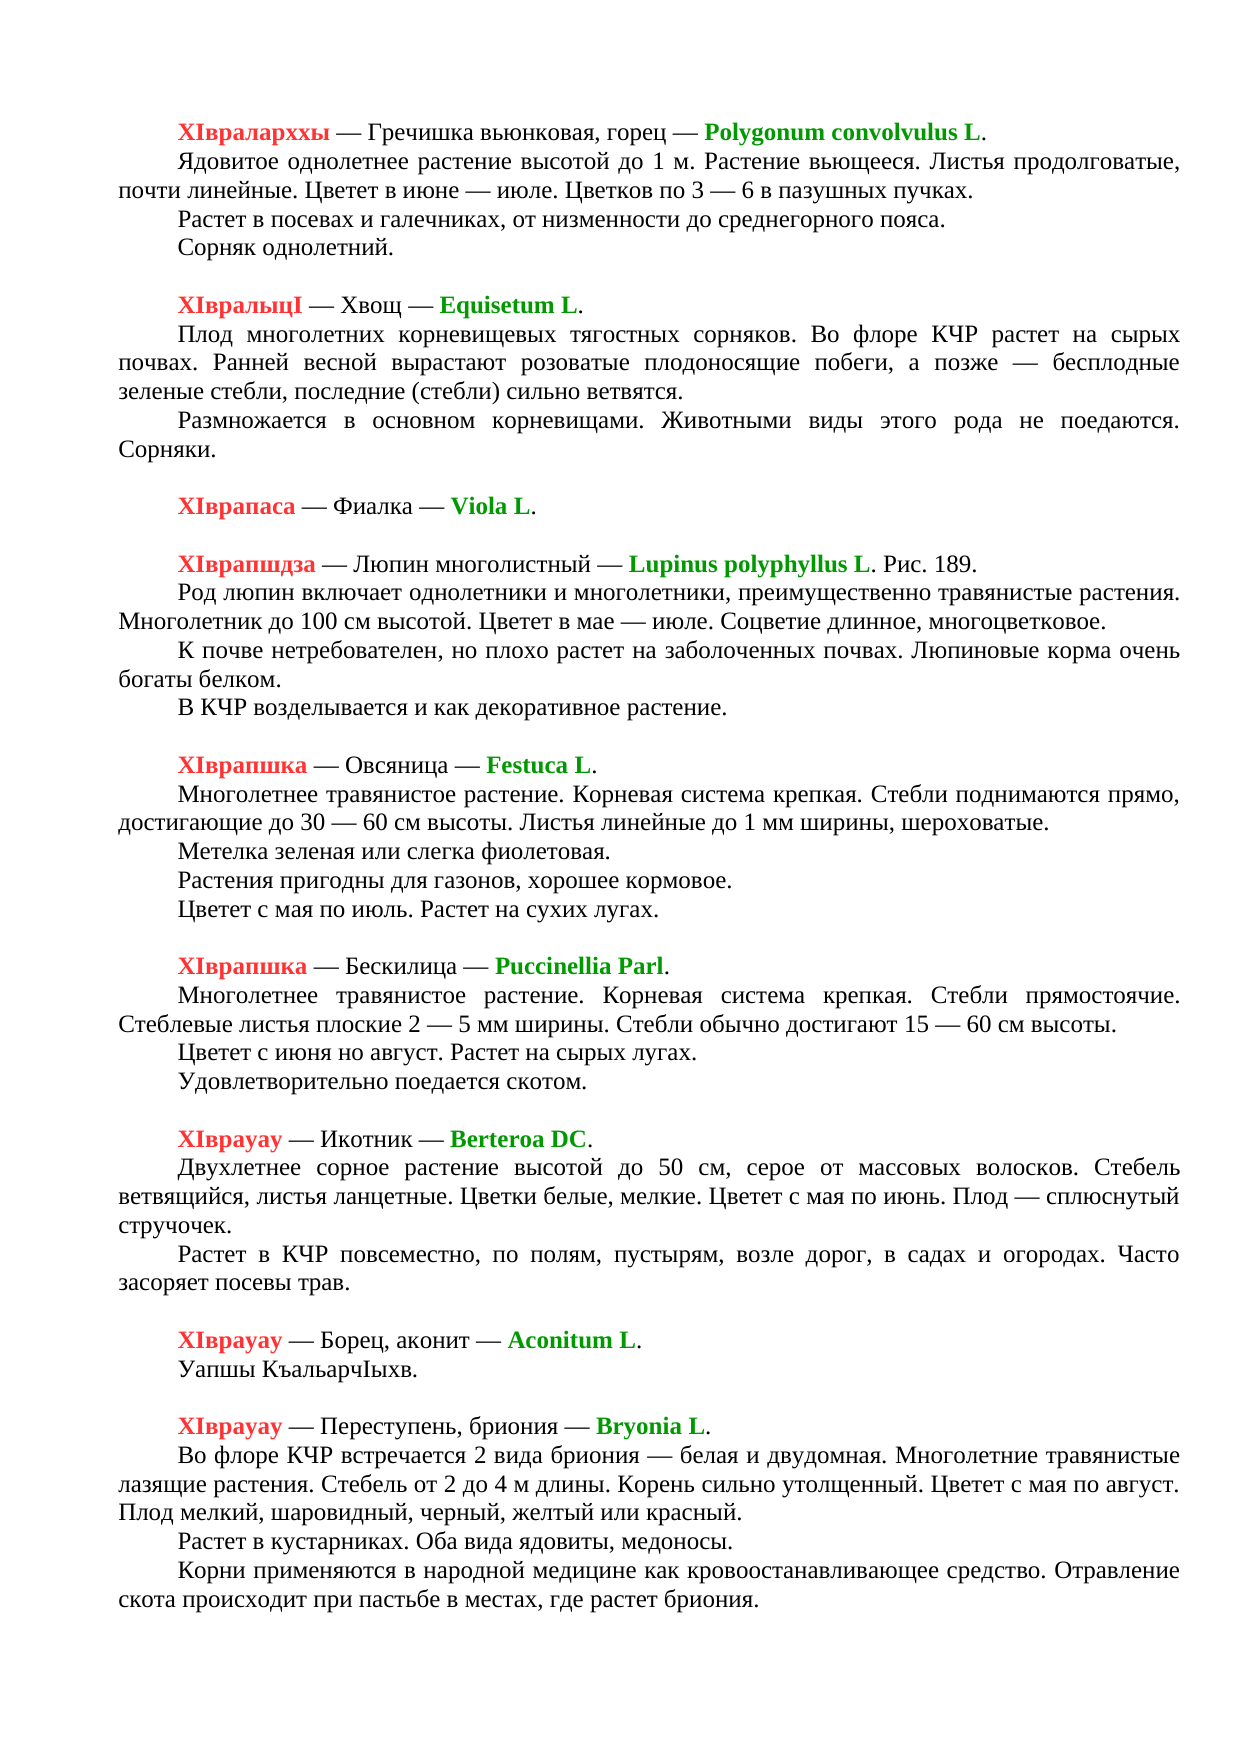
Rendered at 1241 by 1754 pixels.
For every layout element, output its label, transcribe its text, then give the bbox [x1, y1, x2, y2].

text В КЧР возделывается и как декоративное растение. [118, 692, 1181, 721]
text Двухлетнее сорное растение высотой до 50 см, серое от массовых волосков. Стебель ветвящийся, листья ланцетные. Цветки белые, мелкие. Цветет с мая по июнь. Плод — сплюснутый стручочек. [118, 1152, 1181, 1239]
text К почве нетребователен, но плохо растет на заболоченных почвах. Люпиновые корма очень богаты белком. [118, 635, 1181, 692]
text Уапшы КъальарчIыхв. [118, 1354, 1181, 1382]
text ХIврауау — Икотник — Berteroa DC. [118, 1124, 1181, 1152]
text ХIврапшдза — Люпин многолистный — Lupinus polyphyllus L. Рис. 189. [118, 549, 1181, 577]
text Род люпин включает однолетники и многолетники, преимущественно травянистые растения. Многолетник до 100 см высотой. Цветет в мае — июле. Соцветие длинное, многоцветковое. [118, 577, 1181, 635]
text ХIврауау — Борец, аконит — Aconitum L. [118, 1325, 1181, 1354]
text Растет в посевах и галечниках, от низменности до среднегорного пояса. [118, 204, 1181, 232]
text ХIврапшка — Бескилица — Puccinellia Parl. [118, 951, 1181, 980]
text Метелка зеленая или слегка фиолетовая. [118, 836, 1181, 865]
text Во флоре КЧР встречается 2 вида бриония — белая и двудомная. Многолетние травянистые лазящие растения. Стебель от 2 до 4 м длины. Корень сильно утолщенный. Цветет с мая по август. Плод мелкий, шаровидный, черный, желтый или красный. [118, 1440, 1181, 1526]
text Ядовитое однолетнее растение высотой до 1 м. Растение вьющееся. Листья продолговатые, почти линейные. Цветет в июне — июле. Цветков по 3 — 6 в пазушных пучках. [118, 146, 1181, 204]
text Растет в КЧР повсеместно, по полям, пустырям, возле дорог, в садах и огородах. Часто засоряет посевы трав. [118, 1239, 1181, 1296]
text Растет в кустарниках. Оба вида ядовиты, медоносы. [118, 1526, 1181, 1555]
text Сорняк однолетний. [118, 232, 1181, 261]
text ХIврапшка — Овсяница — Festuca L. [118, 750, 1181, 779]
text Многолетнее травянистое растение. Корневая система крепкая. Стебли поднимаются прямо, достигающие до 30 — 60 см высоты. Листья линейные до 1 мм ширины, шероховатые. [118, 779, 1181, 836]
text ХIврапаса — Фиалка — Viola L. [118, 491, 1181, 520]
text ХIврауау — Переступень, бриония — Bryonia L. [118, 1411, 1181, 1440]
text ХIвралыцI — Хвощ — Equisetum L. [118, 290, 1181, 319]
text Удовлетворительно поедается скотом. [118, 1066, 1181, 1095]
text Корни применяются в народной медицине как кровоостанавливающее средство. Отравление скота происходит при пастьбе в местах, где растет бриония. [118, 1555, 1181, 1612]
text Многолетнее травянистое растение. Корневая система крепкая. Стебли прямостоячие. Стеблевые листья плоские 2 — 5 мм ширины. Стебли обычно достигают 15 — 60 см высоты. [118, 980, 1181, 1037]
text Растения пригодны для газонов, хорошее кормовое. [118, 865, 1181, 894]
text Плод многолетних корневищевых тягостных сорняков. Во флоре КЧР растет на сырых почвах. Ранней весной вырастают розоватые плодоносящие побеги, а позже — бесплодные зеленые стебли, последние (стебли) сильно ветвятся. [118, 319, 1181, 405]
text Размножается в основном корневищами. Животными виды этого рода не поедаются. Сорняки. [118, 405, 1181, 462]
text Цветет с мая по июль. Растет на сухих лугах. [118, 894, 1181, 922]
text Цветет с июня но август. Растет на сырых лугах. [118, 1037, 1181, 1066]
text ХIвраларххы — Гречишка вьюнковая, горец — Polygonum convolvulus L. [118, 117, 1181, 146]
